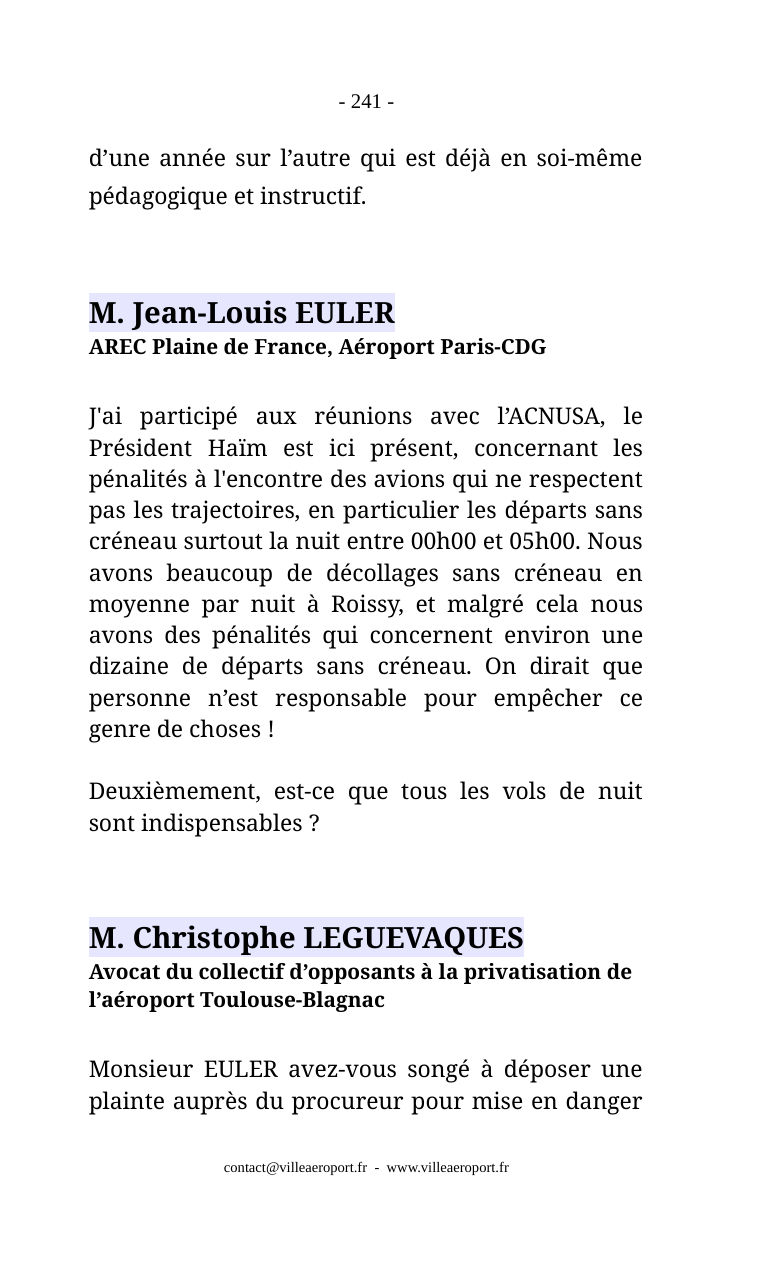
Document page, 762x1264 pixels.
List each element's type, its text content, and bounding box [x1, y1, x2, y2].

text M. Jean-Louis EULER [88, 292, 644, 332]
text Monsieur EULER avez-vous songé à déposer une plainte auprès du procureur pour mise en danger [88, 1053, 644, 1116]
text d’une année sur l’autre qui est déjà en soi-même pédagogique et instructif. [88, 142, 644, 213]
text M. Christophe LEGUEVAQUES [88, 917, 644, 957]
text Deuxièmement, est-ce que tous les vols de nuit sont indispensables ? [88, 775, 644, 838]
text J'ai participé aux réunions avec l’ACNUSA, le Président Haïm est ici présent, concernant les pénalités à l'encontre des avions qui ne respectent pas les trajectoires, en particulier les départs sans créneau surtout la nuit entre 00h00 et 05h00. Nous avons beaucoup de décollages sans créneau en moyenne par nuit à Roissy, et malgré cela nous avons des pénalités qui concernent environ une dizaine de départs sans créneau. On dirait que personne n’est responsable pour empêcher ce genre de choses ! [88, 400, 644, 744]
text AREC Plaine de France, Aéroport Paris-CDG [88, 332, 644, 361]
text Avocat du collectif d’opposants à la privatisation de l’aéroport Toulouse-Blagnac [88, 957, 644, 1014]
